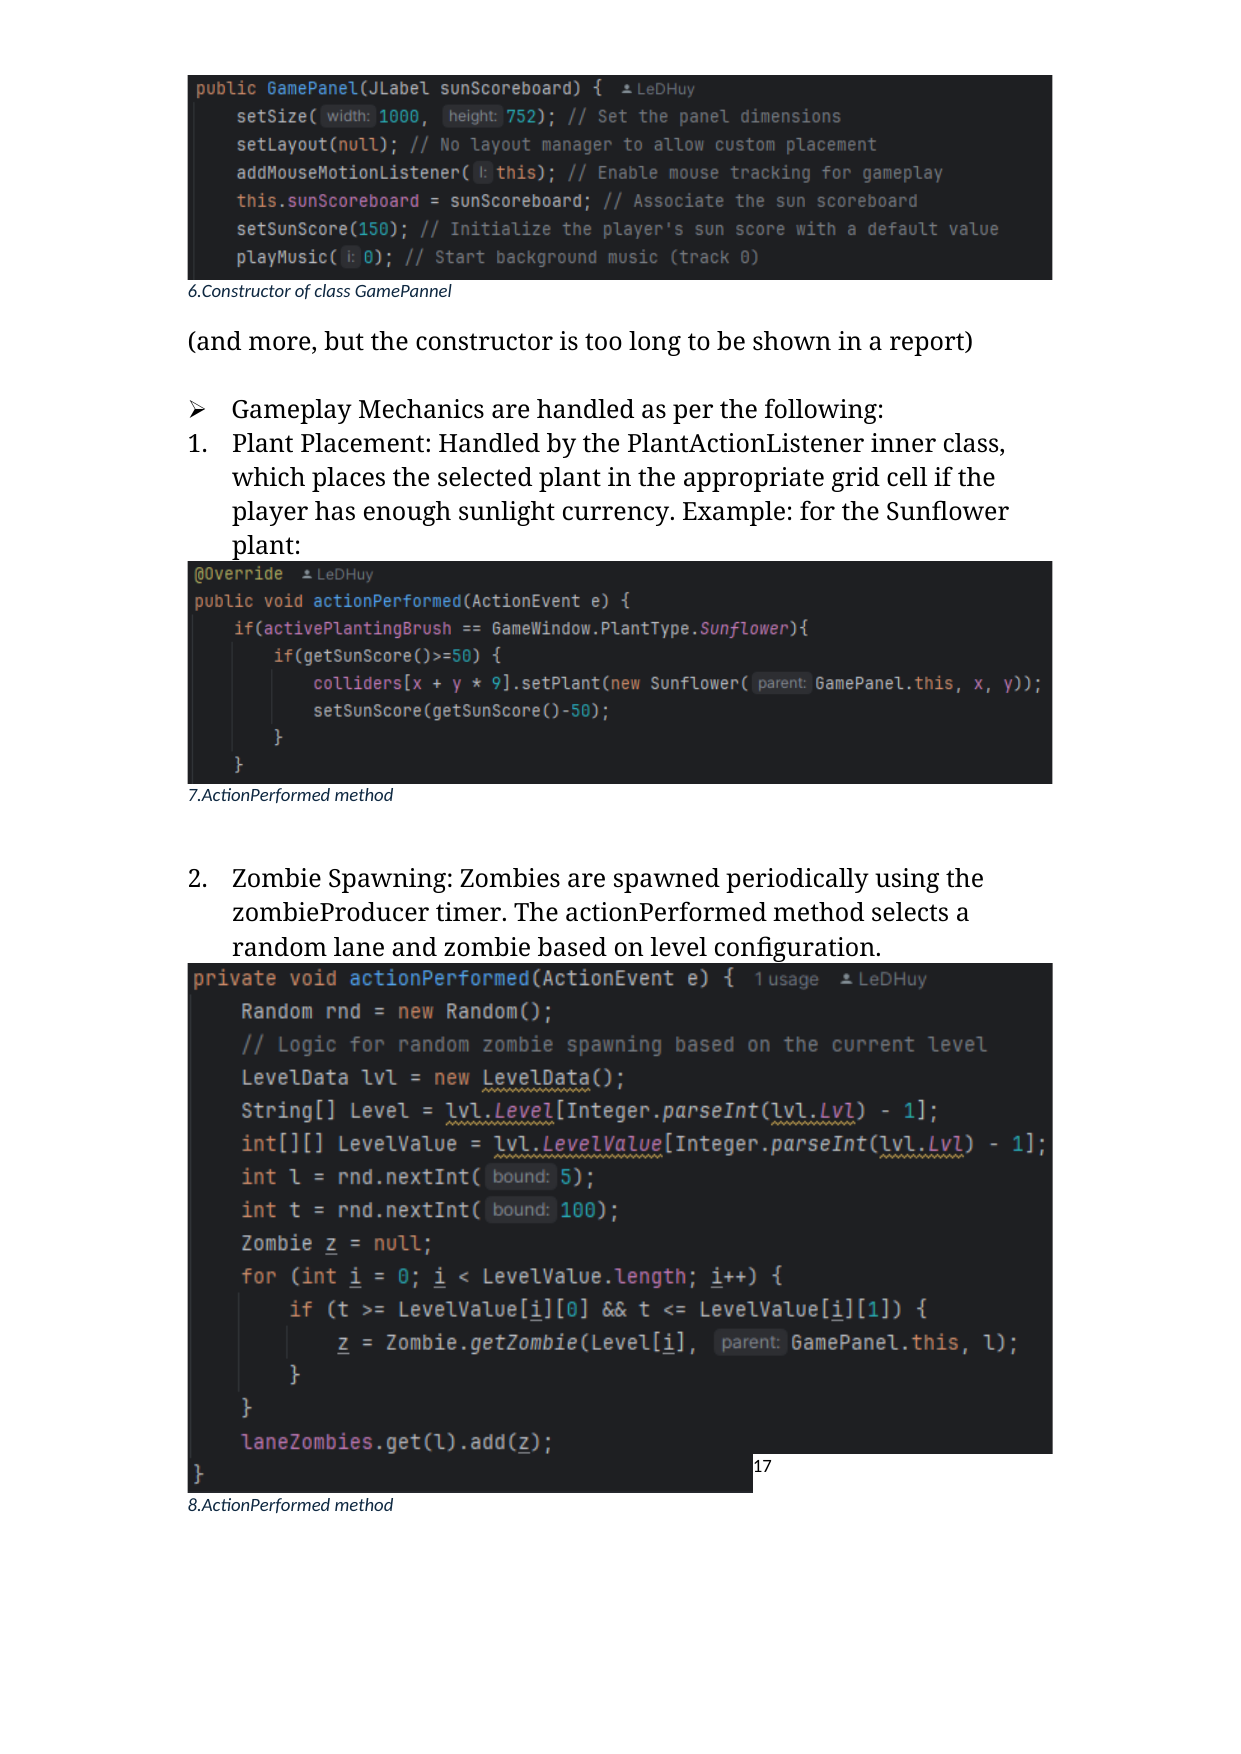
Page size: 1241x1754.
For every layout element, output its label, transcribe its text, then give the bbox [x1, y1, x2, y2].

text 8.ActionPerformed method [187, 1493, 753, 1516]
text 6.Constructor of class GamePannel [187, 280, 1053, 302]
text (and more, but the constructor is too long to be shown in a report) [187, 323, 1053, 357]
list Gameplay Mechanics are handled as per the following: [187, 391, 1053, 425]
list Zombie Spawning: Zombies are spawned periodically using the zombieProducer timer. The actionPerformed method selects a random lane and zombie based on level configuration. [187, 861, 1053, 963]
list Plant Placement: Handled by the PlantActionListener inner class, which places the selected plant in the appropriate grid cell if the player has enough sunlight currency. Example: for the Sunflower plant: [187, 425, 1053, 561]
text 7.ActionPerformed method [187, 784, 1053, 806]
